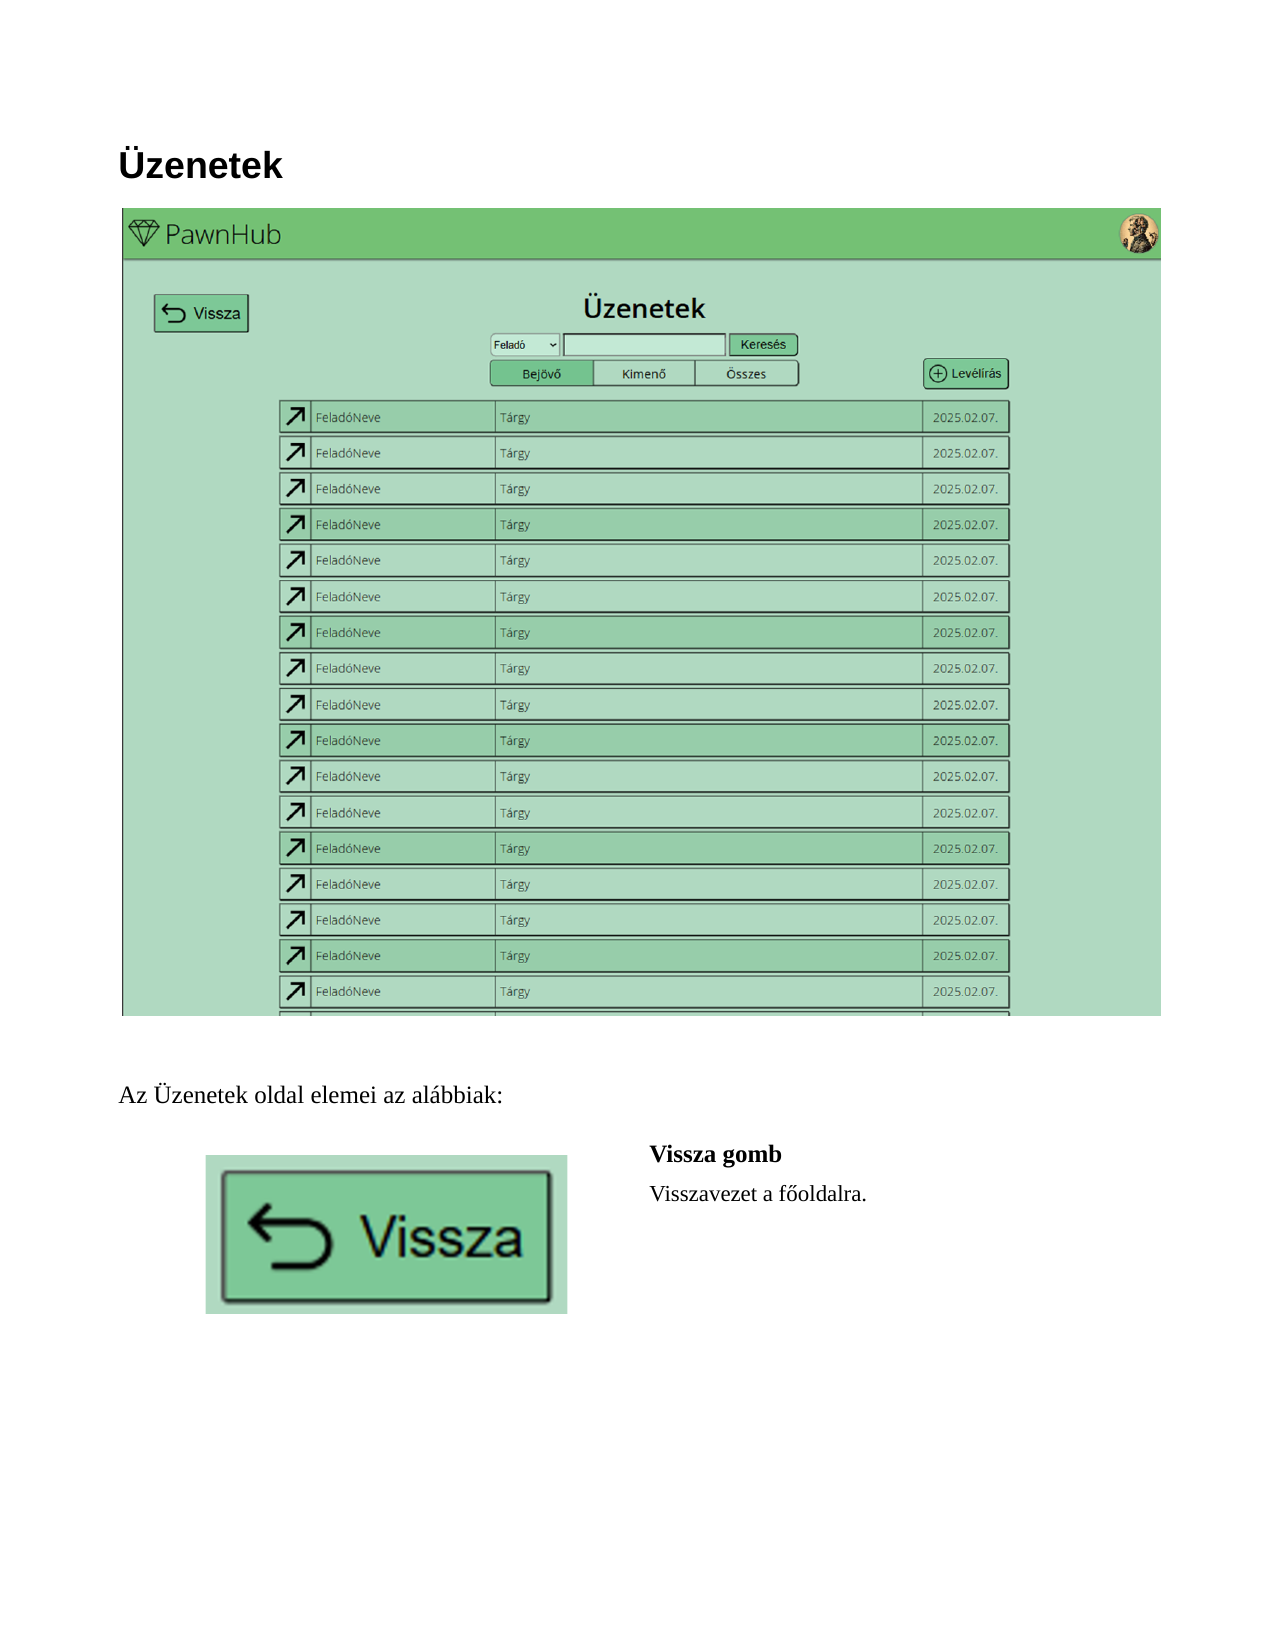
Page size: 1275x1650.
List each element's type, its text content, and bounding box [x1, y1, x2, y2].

picture [205, 1155, 568, 1314]
subtitle Üzenetek [118, 143, 1157, 186]
picture [122, 208, 1161, 1016]
table_header Vissza gomb Visszavezet a főoldalra. [638, 1127, 1157, 1420]
table_header [118, 1127, 637, 1420]
text Az Üzenetek oldal elemei az alábbiak: [118, 1080, 1157, 1108]
